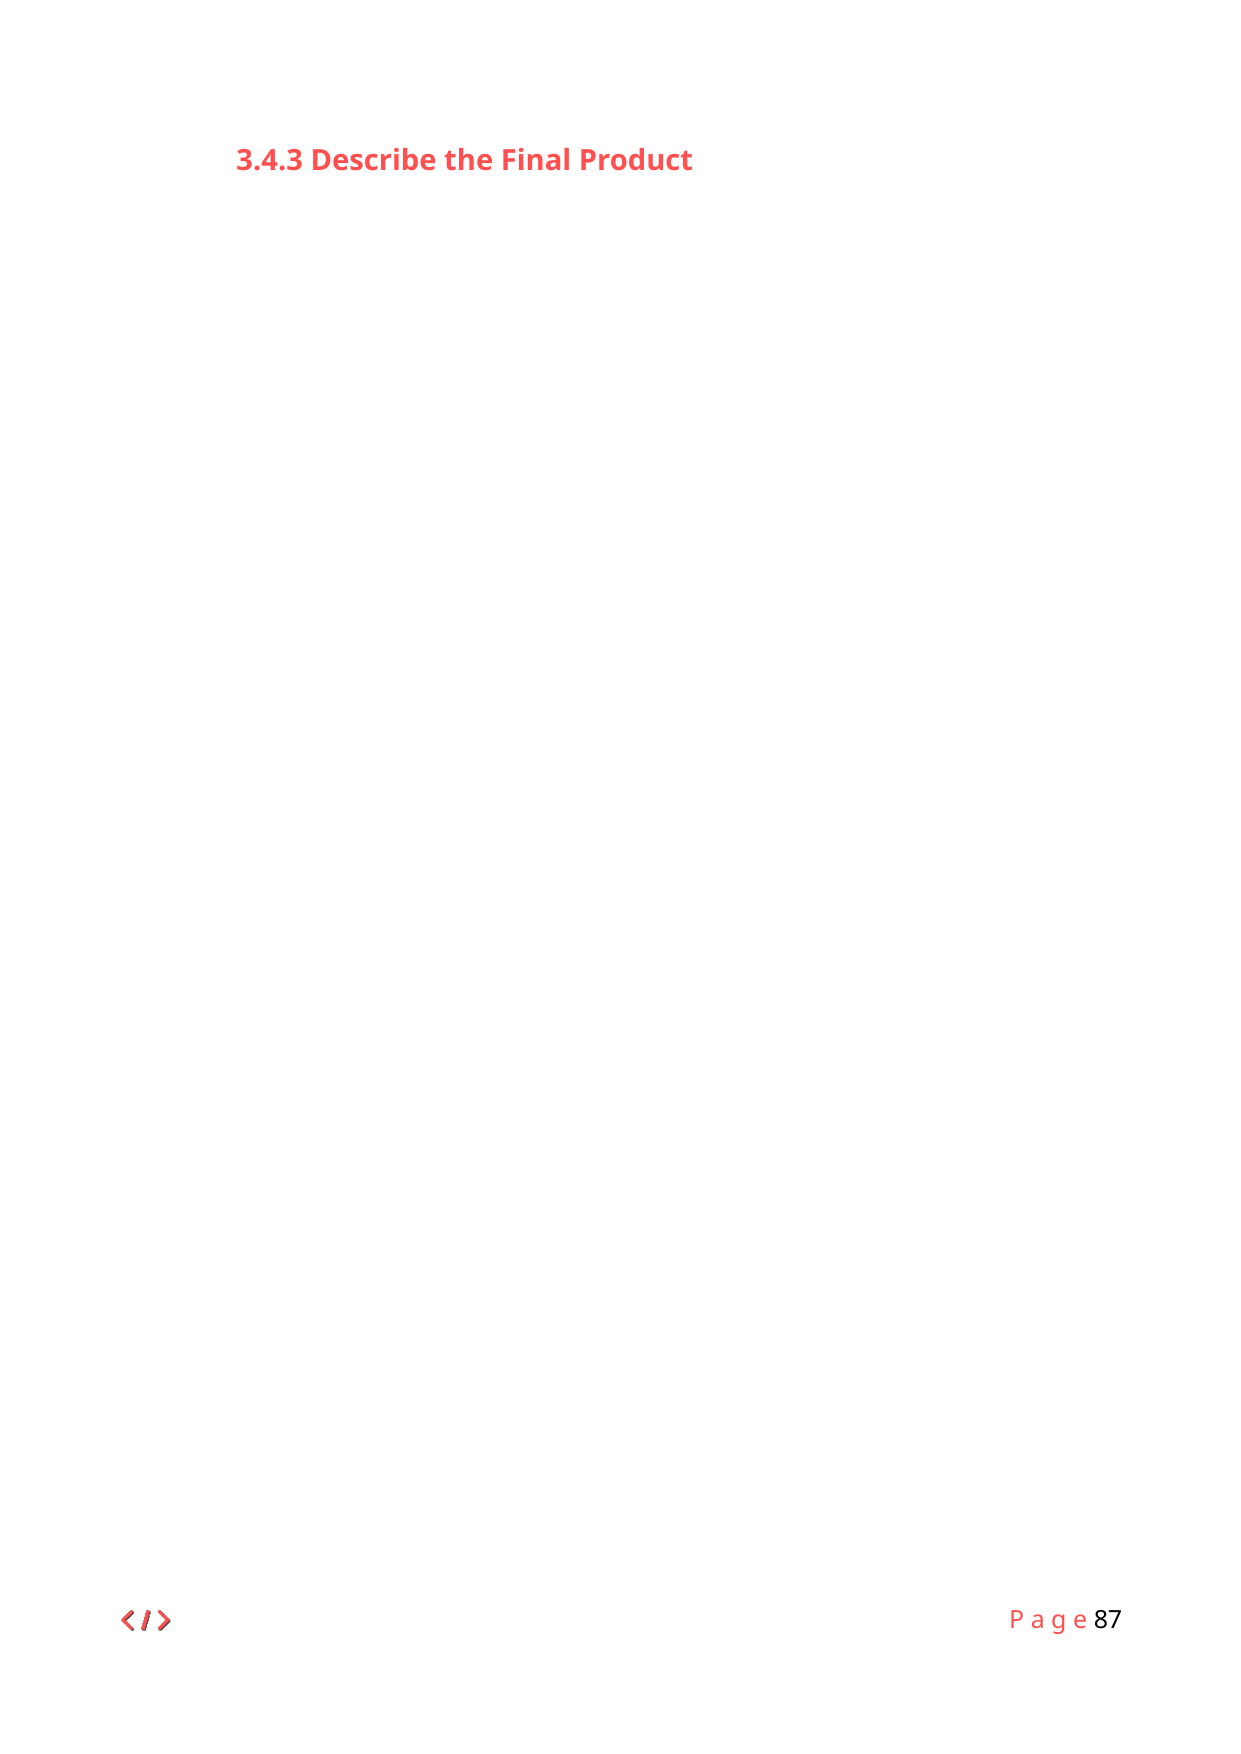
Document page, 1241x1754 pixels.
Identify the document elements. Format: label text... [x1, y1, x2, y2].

picture [116, 1591, 175, 1649]
subtitle 3.4.3 Describe the Final Product [118, 139, 1122, 179]
